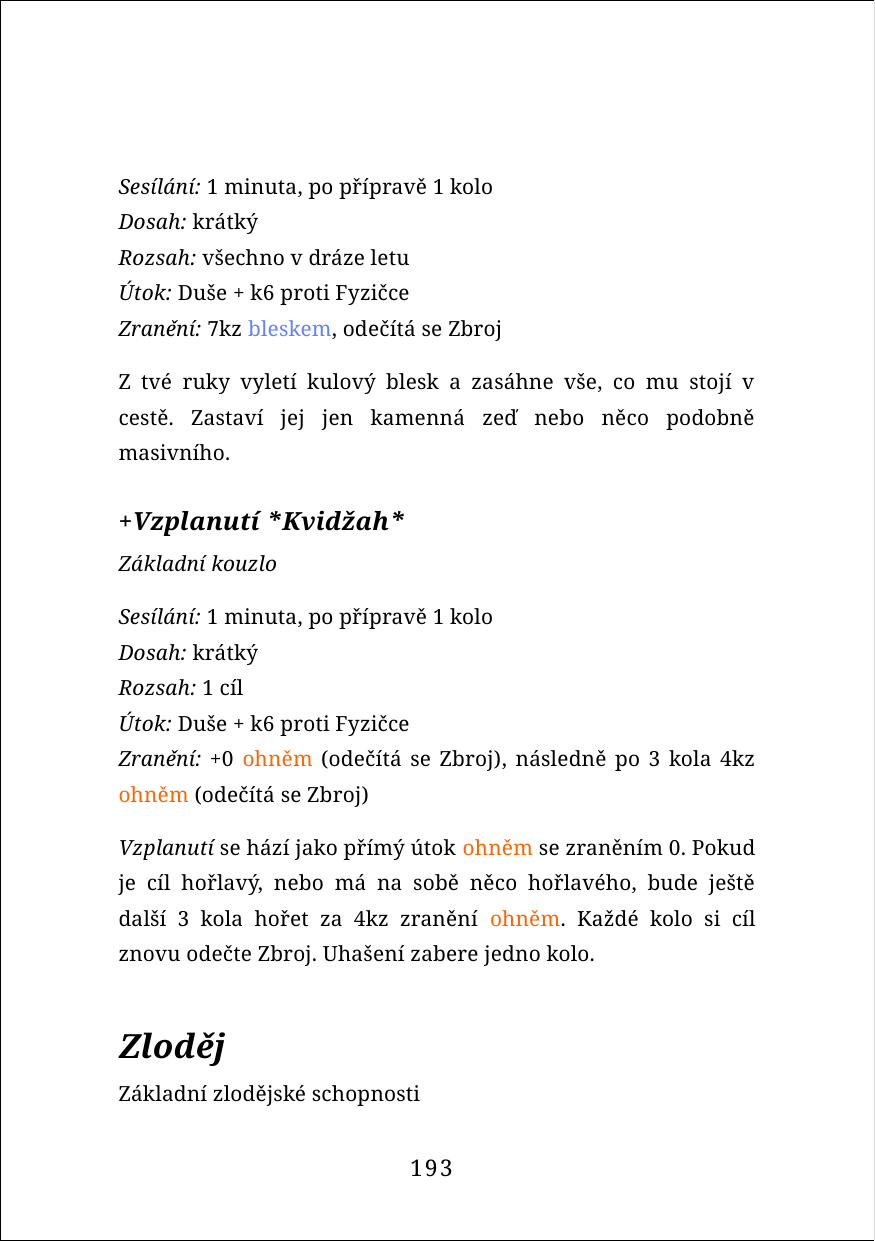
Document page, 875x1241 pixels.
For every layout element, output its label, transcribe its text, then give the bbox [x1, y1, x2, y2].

text Vzplanutí se hází jako přímý útok ohněm se zraněním 0. Pokud je cíl hořlavý, nebo má na sobě něco hořlavého, bude ještě další 3 kola hořet za 4kz zranění ohněm. Každé kolo si cíl znovu odečte Zbroj. Uhašení zabere jedno kolo. [118, 833, 756, 968]
subtitle Zloděj [118, 1022, 756, 1068]
text Sesílání: 1 minuta, po přípravě 1 kolo Dosah: krátký Rozsah: všechno v dráze letu Útok: Duše + k6 proti Fyzičce Zranění: 7kz bleskem, odečítá se Zbroj [118, 172, 756, 342]
text Sesílání: 1 minuta, po přípravě 1 kolo Dosah: krátký Rozsah: 1 cíl Útok: Duše + k6 proti Fyzičce Zranění: +0 ohněm (odečítá se Zbroj), následně po 3 kola 4kz ohněm (odečítá se Zbroj) [118, 602, 756, 808]
text Základní zlodějské schopnosti [118, 1079, 756, 1108]
subtitle +Vzplanutí *Kvidžah* [118, 503, 756, 537]
text Z tvé ruky vyletí kulový blesk a zasáhne vše, co mu stojí v cestě. Zastaví jej jen kamenná zeď nebo něco podobně masivního. [118, 367, 756, 467]
text Základní kouzlo [118, 549, 756, 577]
